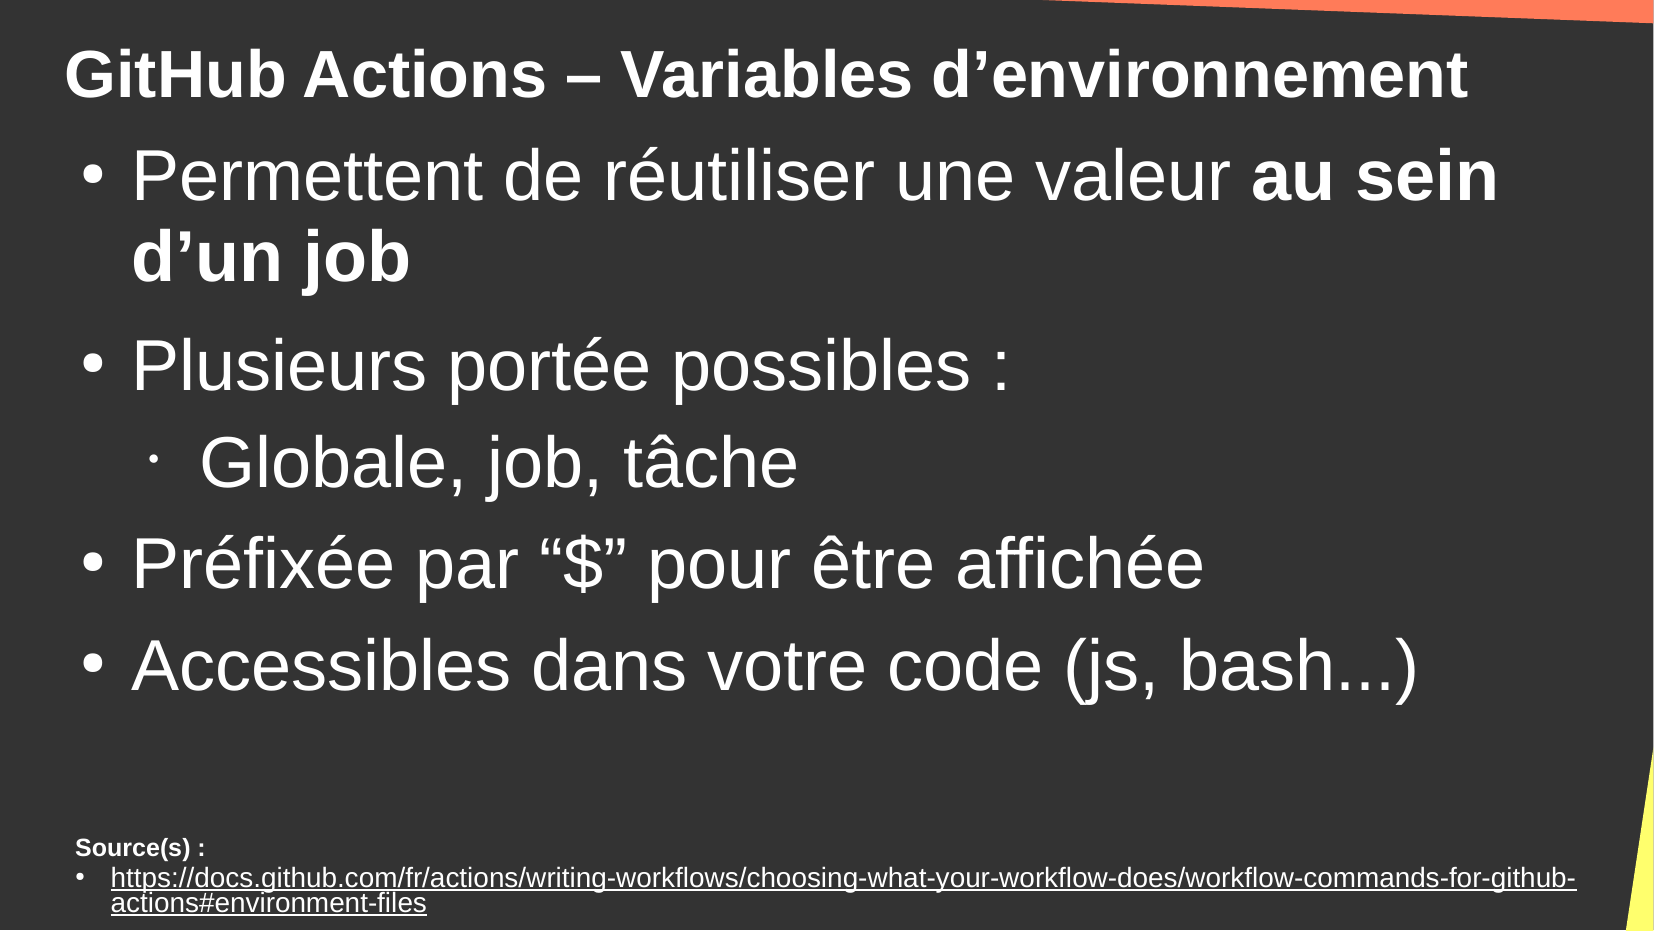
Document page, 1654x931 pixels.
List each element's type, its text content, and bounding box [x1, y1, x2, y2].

list Permettent de réutiliser une valeur au sein d’un job Plusieurs portée possibles : Globale, job, tâche Préfixée par “$” pour être affichée Accessibles dans votre code (js, bash...) [63, 135, 1542, 709]
text_box Source(s) : https://docs.github.com/fr/actions/writing-workflows/choosing-what-your-workflow-does/workflow-commands-for-github-actions#environment-files [60, 826, 1607, 901]
text_box [1042, 0, 1654, 24]
text_box [1625, 743, 1654, 931]
title GitHub Actions – Variables d’environnement [64, 37, 1471, 113]
